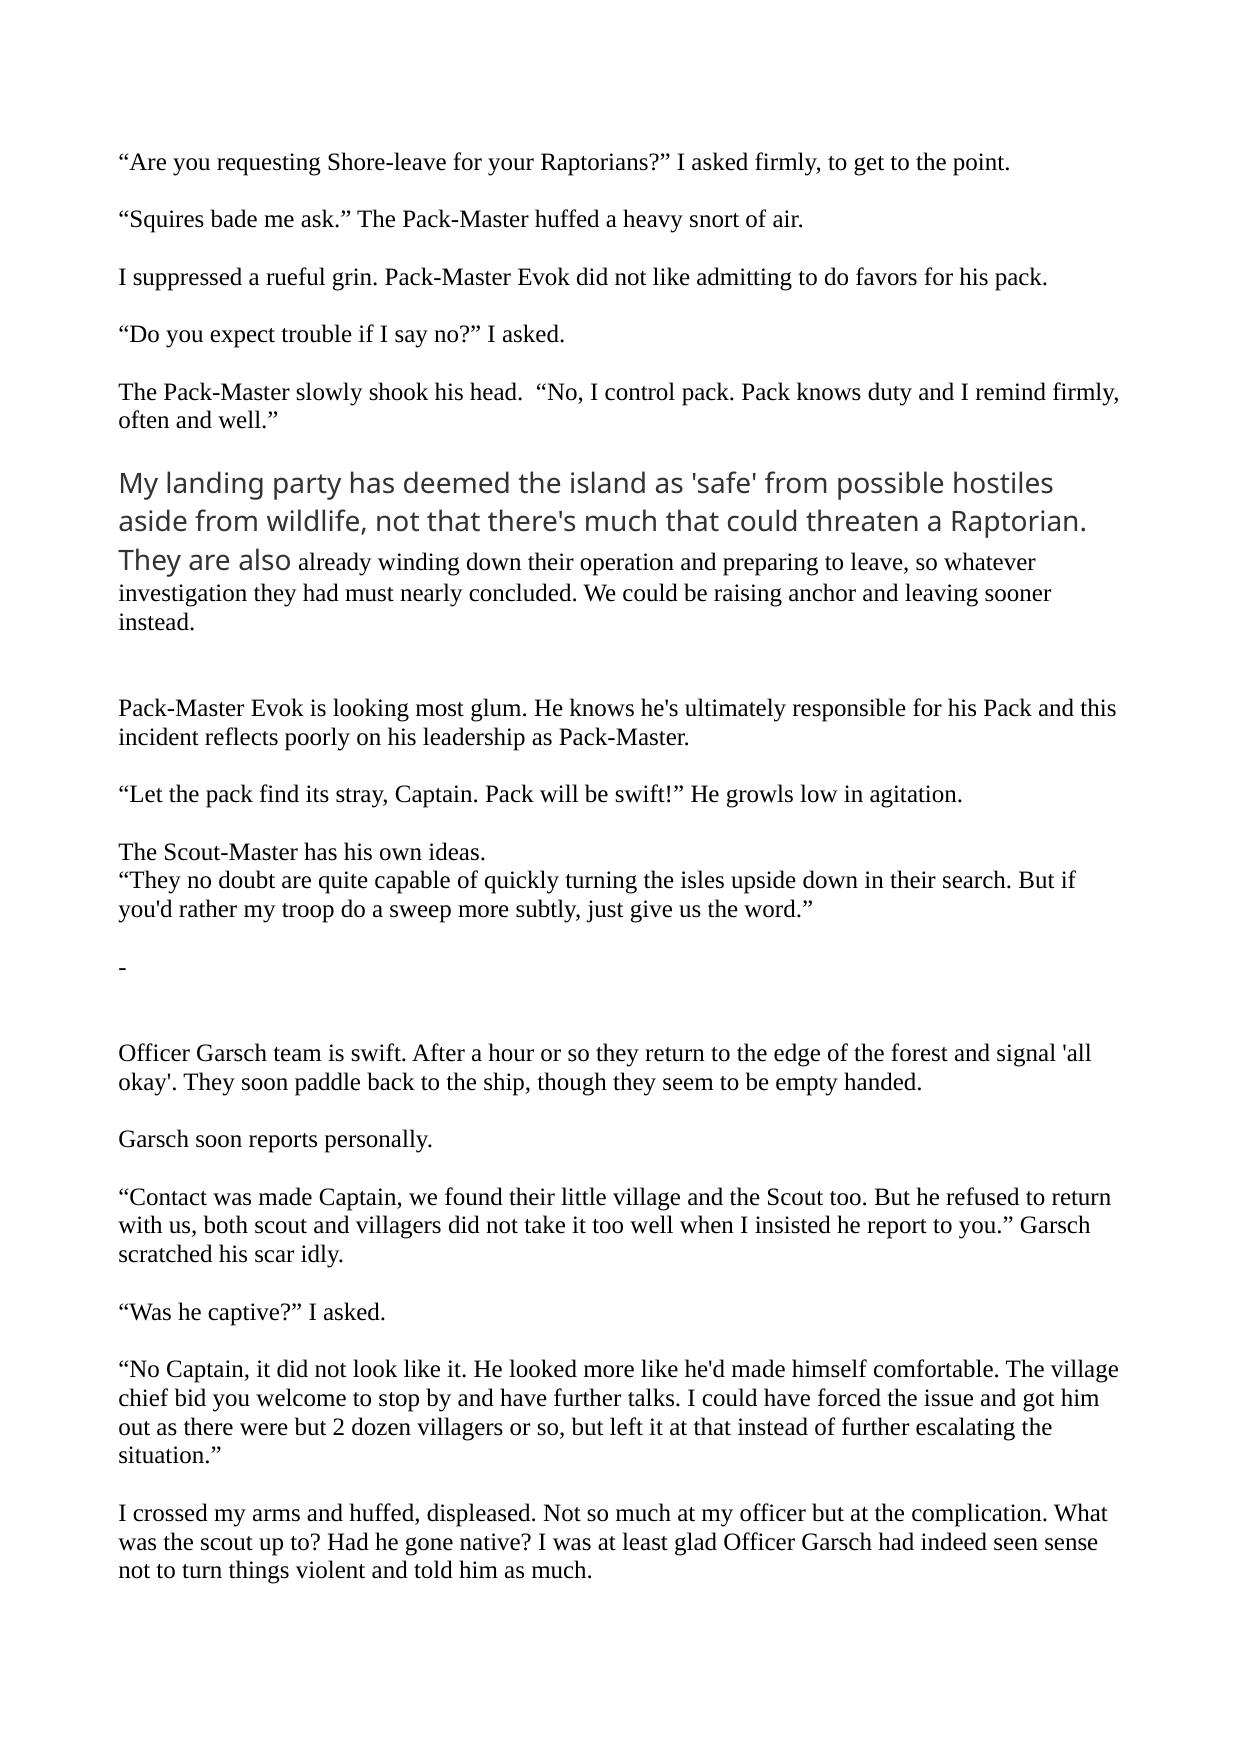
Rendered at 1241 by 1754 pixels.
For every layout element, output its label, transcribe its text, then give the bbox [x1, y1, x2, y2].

text “Do you expect trouble if I say no?” I asked. [118, 319, 1122, 348]
text “Are you requesting Shore-leave for your Raptorians?” I asked firmly, to get to the point. [118, 147, 1122, 176]
text I crossed my arms and huffed, displeased. Not so much at my officer but at the complication. What was the scout up to? Had he gone native? I was at least glad Officer Garsch had indeed seen sense not to turn things violent and told him as much. [118, 1498, 1122, 1584]
text Pack-Master Evok is looking most glum. He knows he's ultimately responsible for his Pack and this incident reflects poorly on his leadership as Pack-Master. [118, 693, 1122, 751]
text “Contact was made Captain, we found their little village and the Scout too. But he refused to return with us, both scout and villagers did not take it too well when I insisted he report to you.” Garsch scratched his scar idly. [118, 1182, 1122, 1268]
text “No Captain, it did not look like it. He looked more like he'd made himself comfortable. The village chief bid you welcome to stop by and have further talks. I could have forced the issue and got him out as there were but 2 dozen villagers or so, but left it at that instead of further escalating the situation.” [118, 1354, 1122, 1469]
text Garsch soon reports personally. [118, 1124, 1122, 1153]
text “Let the pack find its stray, Captain. Pack will be swift!” He growls low in agitation. [118, 779, 1122, 808]
text I suppressed a rueful grin. Pack-Master Evok did not like admitting to do favors for his pack. [118, 262, 1122, 291]
text The Pack-Master slowly shook his head. “No, I control pack. Pack knows duty and I remind firmly, often and well.” [118, 377, 1122, 434]
text - [118, 952, 1122, 981]
text “Was he captive?” I asked. [118, 1297, 1122, 1326]
text “They no doubt are quite capable of quickly turning the isles upside down in their search. But if you'd rather my troop do a sweep more subtly, just give us the word.” [118, 866, 1122, 923]
text Officer Garsch team is swift. After a hour or so they return to the edge of the forest and signal 'all okay'. They soon paddle back to the ship, though they seem to be empty handed. [118, 1038, 1122, 1096]
text The Scout-Master has his own ideas. [118, 837, 1122, 866]
text My landing party has deemed the island as 'safe' from possible hostiles aside from wildlife, not that there's much that could threaten a Raptorian. They are also already winding down their operation and preparing to leave, so whatever investigation they had must nearly concluded. We could be raising anchor and leaving sooner instead. [118, 463, 1122, 636]
text “Squires bade me ask.” The Pack-Master huffed a heavy snort of air. [118, 204, 1122, 233]
